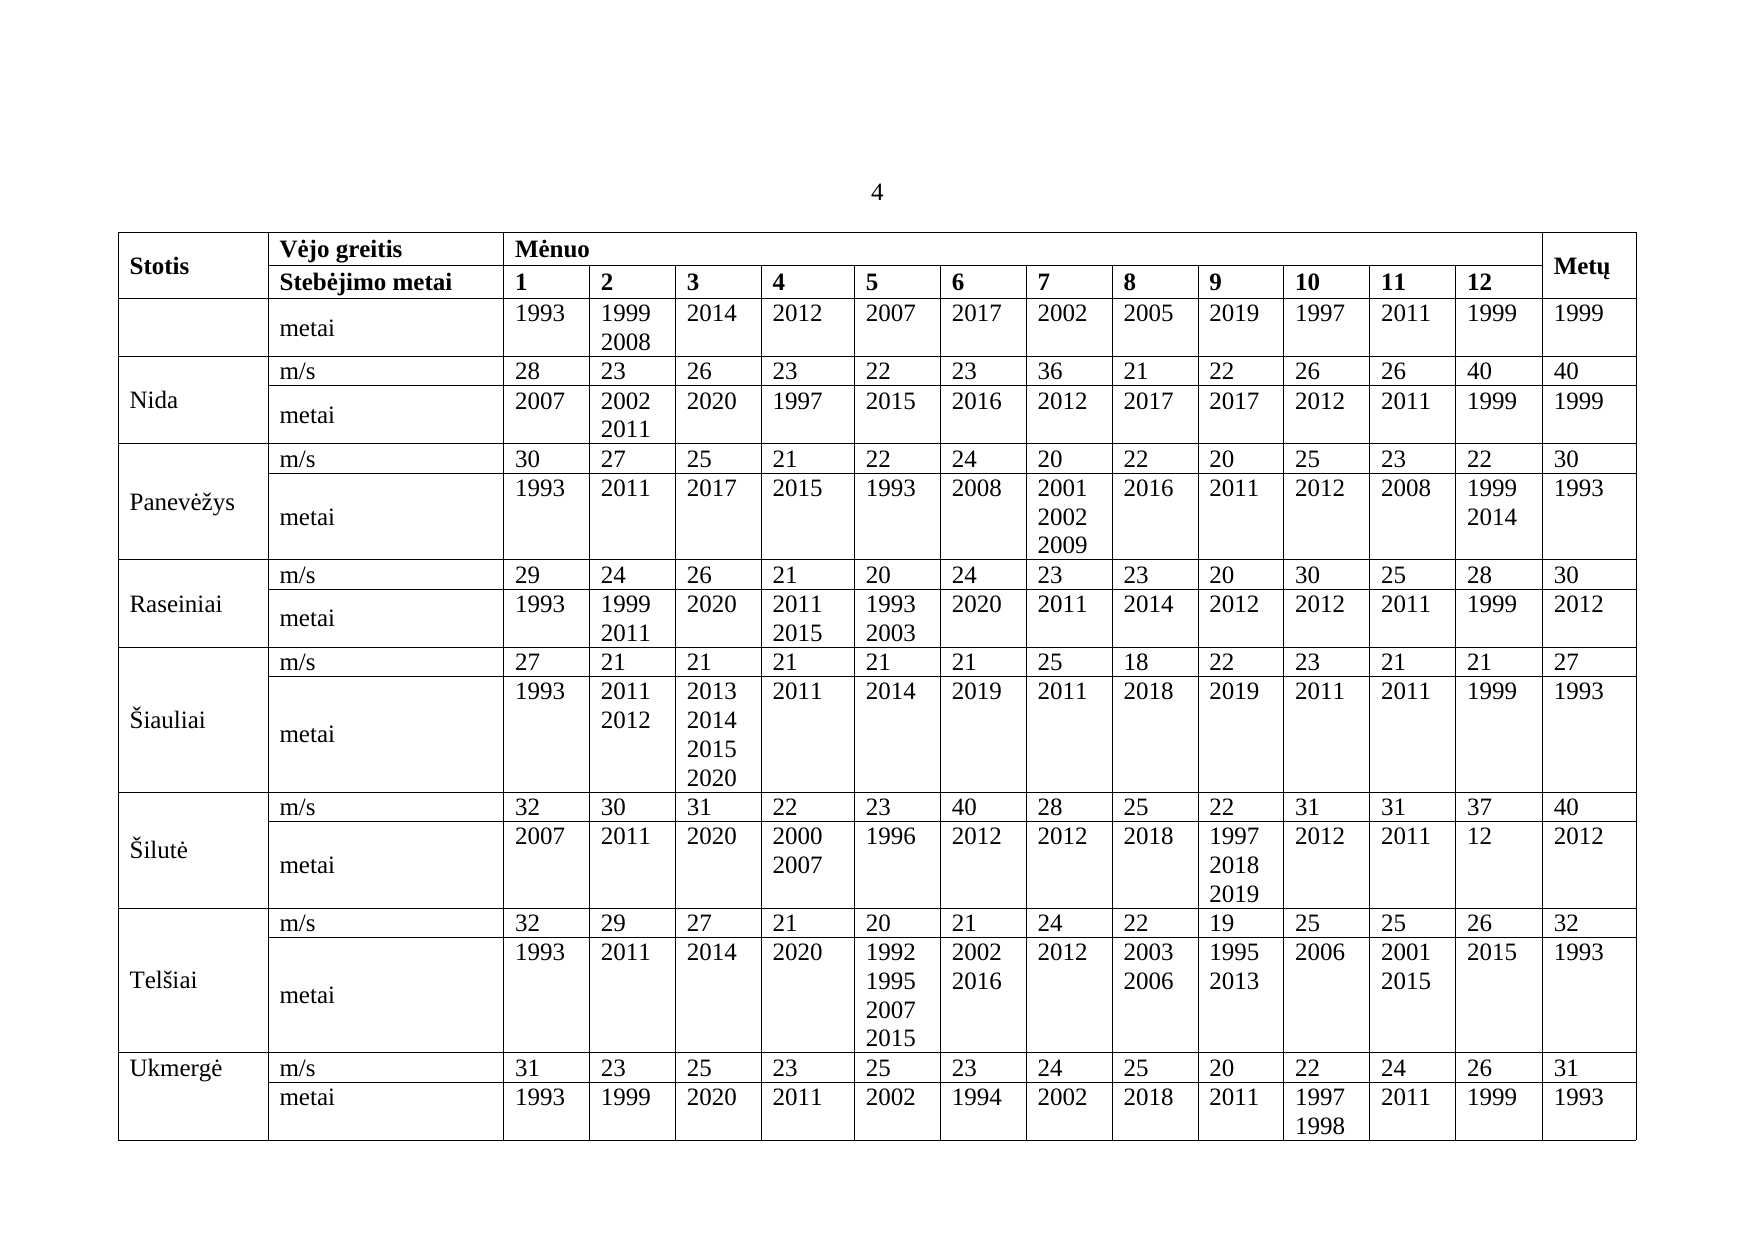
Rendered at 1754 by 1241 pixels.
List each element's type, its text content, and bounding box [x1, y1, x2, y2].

table_cell 37 [1456, 793, 1542, 821]
table_cell 10 [1284, 266, 1369, 298]
table_header Mėnuo [504, 233, 1542, 265]
table_cell 2007 [504, 386, 589, 443]
table_cell 26 [1456, 1053, 1542, 1081]
table_cell 1993 [504, 1083, 589, 1139]
table_cell 2011 [1027, 590, 1112, 647]
table_cell m/s [269, 793, 503, 821]
table_cell 1993 [1543, 677, 1636, 791]
table_cell 29 [504, 560, 589, 588]
table_cell metai [269, 677, 503, 791]
table_cell metai [269, 938, 503, 1052]
table_cell 2 [590, 266, 675, 298]
table_cell 9 [1199, 266, 1283, 298]
table_cell 1999 [1456, 299, 1542, 356]
table_cell 26 [676, 560, 761, 588]
table_cell 1997 1998 [1284, 1083, 1369, 1139]
table_cell 21 [676, 648, 761, 676]
table_cell metai [269, 386, 503, 443]
table_cell 2002 [1027, 299, 1112, 356]
table_cell 1999 2008 [590, 299, 675, 356]
table_cell 23 [941, 1053, 1026, 1081]
table_cell 23 [1370, 444, 1455, 472]
table_cell 2006 [1284, 938, 1369, 1052]
table_cell 25 [1370, 560, 1455, 588]
table_cell 27 [1543, 648, 1636, 676]
table_cell 2018 [1113, 822, 1198, 907]
table_cell 23 [1113, 560, 1198, 588]
table_cell 25 [1027, 648, 1112, 676]
table_cell 2005 [1113, 299, 1198, 356]
table_cell 2018 [1113, 1083, 1198, 1139]
table_cell 2012 [762, 299, 854, 356]
table_cell 2017 [1113, 386, 1198, 443]
table_cell 1993 [504, 938, 589, 1052]
table_cell 2008 [1370, 474, 1455, 559]
table_cell 23 [762, 1053, 854, 1081]
table_cell 21 [1370, 648, 1455, 676]
table_cell 1993 [504, 474, 589, 559]
table_cell 27 [676, 909, 761, 937]
table_cell 2011 [1027, 677, 1112, 791]
table_cell 2019 [1199, 677, 1283, 791]
table_cell 24 [1027, 1053, 1112, 1081]
table_cell 2007 [855, 299, 940, 356]
table_cell 2011 [1370, 1083, 1455, 1139]
table_cell 40 [1543, 357, 1636, 385]
table_cell 25 [855, 1053, 940, 1081]
table_cell 20 [1027, 444, 1112, 472]
table_cell 2007 [504, 822, 589, 907]
table_cell 31 [504, 1053, 589, 1081]
table_cell 2012 [1543, 590, 1636, 647]
table_cell 31 [676, 793, 761, 821]
table_cell metai [269, 1083, 503, 1139]
table_cell 1996 [855, 822, 940, 907]
table_cell 25 [676, 444, 761, 472]
table_cell 2020 [676, 590, 761, 647]
table_cell 25 [1370, 909, 1455, 937]
table_cell 18 [1113, 648, 1198, 676]
table_cell 31 [1370, 793, 1455, 821]
table_cell 2011 [1199, 1083, 1283, 1139]
table_cell 22 [855, 357, 940, 385]
table_cell 2019 [941, 677, 1026, 791]
table_cell 2002 2016 [941, 938, 1026, 1052]
table_cell 2012 [1027, 822, 1112, 907]
table_cell 2011 [1199, 474, 1283, 559]
table_cell m/s [269, 444, 503, 472]
table_cell 26 [676, 357, 761, 385]
table_cell 21 [762, 909, 854, 937]
table_cell 2011 [762, 677, 854, 791]
table_cell Stebėjimo metai [269, 266, 503, 298]
table_cell 1999 [590, 1083, 675, 1139]
table_cell 2012 [1284, 822, 1369, 907]
table_cell 2012 [1027, 386, 1112, 443]
table_cell 1993 [1543, 474, 1636, 559]
table_cell 20 [1199, 1053, 1283, 1081]
table_cell 2017 [1199, 386, 1283, 443]
table_cell 2015 [1456, 938, 1542, 1052]
table_cell 12 [1456, 822, 1542, 907]
table_cell 2002 [855, 1083, 940, 1139]
table_cell 23 [1027, 560, 1112, 588]
table_cell 2015 [762, 474, 854, 559]
table_cell Šiauliai [119, 648, 268, 791]
table_cell 1993 2003 [855, 590, 940, 647]
table_cell 1999 [1543, 299, 1636, 356]
table_cell 21 [1113, 357, 1198, 385]
table_cell 23 [1284, 648, 1369, 676]
table_cell 22 [1113, 444, 1198, 472]
table_cell 1993 [504, 299, 589, 356]
table_cell 2012 [1284, 386, 1369, 443]
table_cell 1993 [504, 677, 589, 791]
table_cell 26 [1284, 357, 1369, 385]
table_cell 24 [941, 560, 1026, 588]
table_cell 2019 [1199, 299, 1283, 356]
table_cell 2016 [1113, 474, 1198, 559]
table_cell 2012 [1543, 822, 1636, 907]
table_cell 22 [1113, 909, 1198, 937]
table_cell m/s [269, 560, 503, 588]
table_cell 22 [1199, 648, 1283, 676]
table_cell 21 [1456, 648, 1542, 676]
table_cell 3 [676, 266, 761, 298]
table_cell 2002 [1027, 1083, 1112, 1139]
table_cell 2011 [590, 938, 675, 1052]
table_cell 1999 [1456, 677, 1542, 791]
table_cell 2008 [941, 474, 1026, 559]
table_cell 2014 [1113, 590, 1198, 647]
table_cell 21 [762, 444, 854, 472]
table_cell 1999 [1456, 386, 1542, 443]
table_cell 36 [1027, 357, 1112, 385]
table_cell 27 [590, 444, 675, 472]
table_cell 2003 2006 [1113, 938, 1198, 1052]
table_cell 8 [1113, 266, 1198, 298]
table_cell 2014 [676, 299, 761, 356]
table_cell 23 [590, 357, 675, 385]
table_cell 22 [855, 444, 940, 472]
table_cell 2013 2014 2015 2020 [676, 677, 761, 791]
table_cell 2011 [1370, 677, 1455, 791]
table_cell 25 [1113, 793, 1198, 821]
table_cell 23 [762, 357, 854, 385]
table_cell 2012 [941, 822, 1026, 907]
table_cell 40 [1456, 357, 1542, 385]
table_cell 11 [1370, 266, 1455, 298]
table_cell m/s [269, 909, 503, 937]
table_cell 23 [941, 357, 1026, 385]
table_cell 22 [1199, 793, 1283, 821]
table_cell 28 [504, 357, 589, 385]
table_cell 2012 [1199, 590, 1283, 647]
table_cell 2020 [676, 386, 761, 443]
table_cell 24 [590, 560, 675, 588]
table_cell 32 [504, 909, 589, 937]
table_cell 21 [590, 648, 675, 676]
table_cell 1 [504, 266, 589, 298]
table_cell 30 [504, 444, 589, 472]
table_cell 2011 2015 [762, 590, 854, 647]
table_cell 40 [1543, 793, 1636, 821]
table_cell metai [269, 590, 503, 647]
table_cell 27 [504, 648, 589, 676]
table_cell 2011 [1370, 386, 1455, 443]
table_cell 25 [1284, 444, 1369, 472]
table_cell m/s [269, 1053, 503, 1081]
table_cell 20 [1199, 444, 1283, 472]
table_cell 31 [1284, 793, 1369, 821]
table_cell 1993 [1543, 938, 1636, 1052]
table_cell 2012 [1027, 938, 1112, 1052]
table_cell 30 [1284, 560, 1369, 588]
table_cell 2020 [676, 1083, 761, 1139]
table_cell 2011 [1370, 822, 1455, 907]
table_cell 1993 [1543, 1083, 1636, 1139]
table_cell 26 [1370, 357, 1455, 385]
table_cell 1993 [855, 474, 940, 559]
table_cell 26 [1456, 909, 1542, 937]
table_cell 25 [1284, 909, 1369, 937]
table_cell 1999 2014 [1456, 474, 1542, 559]
table_cell 1999 2011 [590, 590, 675, 647]
table_cell Telšiai [119, 909, 268, 1052]
table_cell 31 [1543, 1053, 1636, 1081]
table_cell 19 [1199, 909, 1283, 937]
table_cell 20 [855, 560, 940, 588]
table_cell 6 [941, 266, 1026, 298]
table_cell 2001 2002 2009 [1027, 474, 1112, 559]
table_cell 2014 [676, 938, 761, 1052]
table_cell 2020 [676, 822, 761, 907]
table_cell 4 [762, 266, 854, 298]
table_cell 5 [855, 266, 940, 298]
table_cell 32 [1543, 909, 1636, 937]
table_cell 2015 [855, 386, 940, 443]
table_header Vėjo greitis [269, 233, 503, 265]
table_cell 40 [941, 793, 1026, 821]
table_cell 22 [1199, 357, 1283, 385]
table_cell 1997 [1284, 299, 1369, 356]
table_cell 1999 [1543, 386, 1636, 443]
table_cell 30 [1543, 444, 1636, 472]
table_cell 29 [590, 909, 675, 937]
table_cell 2000 2007 [762, 822, 854, 907]
table_cell 22 [762, 793, 854, 821]
table_cell 1993 [504, 590, 589, 647]
table_cell 2011 [762, 1083, 854, 1139]
table_cell 7 [1027, 266, 1112, 298]
table_cell 2016 [941, 386, 1026, 443]
table_cell 1992 1995 2007 2015 [855, 938, 940, 1052]
table_cell 1997 [762, 386, 854, 443]
table_cell 2011 2012 [590, 677, 675, 791]
table_cell 21 [762, 560, 854, 588]
table_cell 2011 [1370, 299, 1455, 356]
table_cell 32 [504, 793, 589, 821]
table_cell 22 [1284, 1053, 1369, 1081]
table_cell 30 [1543, 560, 1636, 588]
table_cell 1999 [1456, 1083, 1542, 1139]
table_cell 2018 [1113, 677, 1198, 791]
table_cell metai [269, 474, 503, 559]
table_cell 2011 [590, 822, 675, 907]
table_cell 21 [762, 648, 854, 676]
table_cell 2020 [941, 590, 1026, 647]
table_cell Šilutė [119, 793, 268, 907]
table_header Stotis [119, 233, 268, 298]
table_cell metai [269, 299, 503, 356]
table_cell 12 [1456, 266, 1542, 298]
table_cell 2002 2011 [590, 386, 675, 443]
table_cell 23 [590, 1053, 675, 1081]
table_cell 23 [855, 793, 940, 821]
table_cell 30 [590, 793, 675, 821]
table_cell 2020 [762, 938, 854, 1052]
table_cell 2017 [676, 474, 761, 559]
table_cell 24 [1370, 1053, 1455, 1081]
table_cell 2011 [1284, 677, 1369, 791]
table_cell [119, 299, 268, 356]
table_cell 25 [676, 1053, 761, 1081]
table_cell 22 [1456, 444, 1542, 472]
table_cell 21 [855, 648, 940, 676]
table_cell m/s [269, 648, 503, 676]
table_cell 1999 [1456, 590, 1542, 647]
table_cell 2017 [941, 299, 1026, 356]
table_cell 28 [1027, 793, 1112, 821]
table_cell 1997 2018 2019 [1199, 822, 1283, 907]
table_cell 1994 [941, 1083, 1026, 1139]
table_cell Panevėžys [119, 444, 268, 559]
table_cell 28 [1456, 560, 1542, 588]
table_cell 2011 [1370, 590, 1455, 647]
table_cell Ukmergė [119, 1053, 268, 1139]
table_cell 2011 [590, 474, 675, 559]
table_cell 20 [1199, 560, 1283, 588]
table_cell 2012 [1284, 474, 1369, 559]
table_cell m/s [269, 357, 503, 385]
table_cell 21 [941, 909, 1026, 937]
table_cell 2001 2015 [1370, 938, 1455, 1052]
table_cell 21 [941, 648, 1026, 676]
table_cell 1995 2013 [1199, 938, 1283, 1052]
table_cell 24 [941, 444, 1026, 472]
table_cell 25 [1113, 1053, 1198, 1081]
table_cell 2014 [855, 677, 940, 791]
table_cell Raseiniai [119, 560, 268, 647]
table_header Metų [1543, 233, 1636, 298]
table_cell 2012 [1284, 590, 1369, 647]
table_cell metai [269, 822, 503, 907]
table_cell 20 [855, 909, 940, 937]
table_cell Nida [119, 357, 268, 443]
table_cell 24 [1027, 909, 1112, 937]
